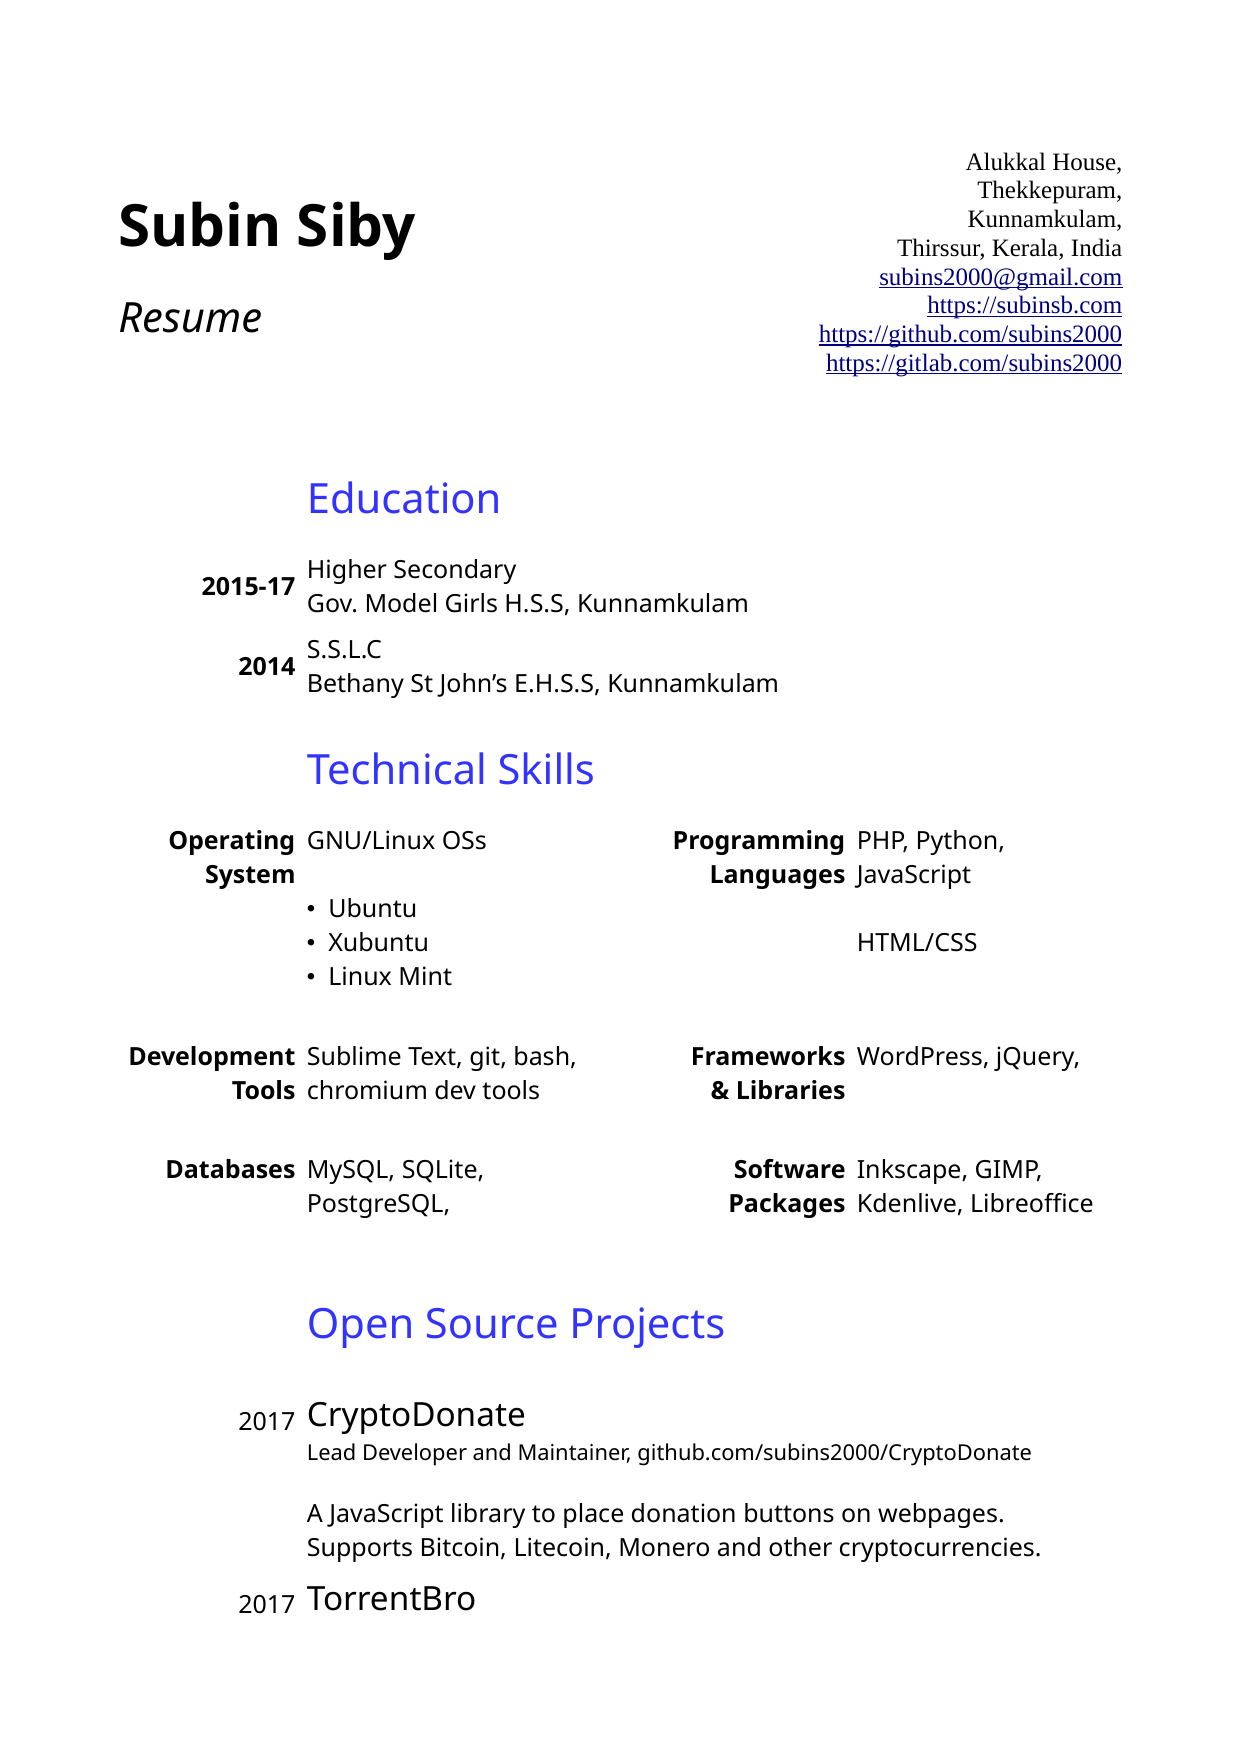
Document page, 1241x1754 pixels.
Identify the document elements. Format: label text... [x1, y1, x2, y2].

table_header Alukkal House, Thekkepuram, Kunnamkulam, Thirssur, Kerala, India subins2000@gmail.com https://subinsb.com https://github.com/subins2000 https://gitlab.com/subins2000 [620, 147, 1122, 406]
table_cell S.S.L.C Bethany St John’s E.H.S.S, Kunnamkulam [301, 626, 1123, 705]
table_cell GNU/Linux OSs Ubuntu Xubuntu Linux Mint [301, 817, 620, 1032]
table_header [118, 463, 301, 546]
table_header [620, 734, 851, 817]
table_cell Databases [118, 1146, 301, 1260]
table_cell PHP, Python, JavaScript HTML/CSS [851, 817, 1123, 1032]
table_cell 2014 [118, 626, 301, 705]
table_header Open Source Projects [301, 1289, 1123, 1386]
table_cell TorrentBro [301, 1569, 1123, 1626]
table_header Technical Skills [301, 734, 620, 817]
table_cell Software Packages [620, 1146, 851, 1260]
table_cell MySQL, SQLite, PostgreSQL, [301, 1146, 620, 1260]
table_cell Higher Secondary Gov. Model Girls H.S.S, Kunnamkulam [301, 546, 1123, 626]
table_cell 2017 [118, 1569, 301, 1626]
table_cell Programming Languages [620, 817, 851, 1032]
table_cell Development Tools [118, 1033, 301, 1146]
table_cell Operating System [118, 817, 301, 1032]
table_cell Frameworks & Libraries [620, 1033, 851, 1146]
table_header Subin Siby Resume [118, 147, 620, 406]
table_cell CryptoDonate Lead Developer and Maintainer, github.com/subins2000/CryptoDonate A JavaScript library to place donation buttons on webpages. Supports Bitcoin, Litecoin, Monero and other cryptocurrencies. [301, 1386, 1123, 1569]
table_header [118, 734, 301, 817]
table_cell Sublime Text, git, bash, chromium dev tools [301, 1033, 620, 1146]
table_header [851, 734, 1123, 817]
table_header Education [301, 463, 1123, 546]
table_cell 2015-17 [118, 546, 301, 626]
table_cell 2017 [118, 1386, 301, 1569]
table_cell WordPress, jQuery, [851, 1033, 1123, 1146]
table_header [118, 1289, 301, 1386]
table_cell Inkscape, GIMP, Kdenlive, Libreoffice [851, 1146, 1123, 1260]
